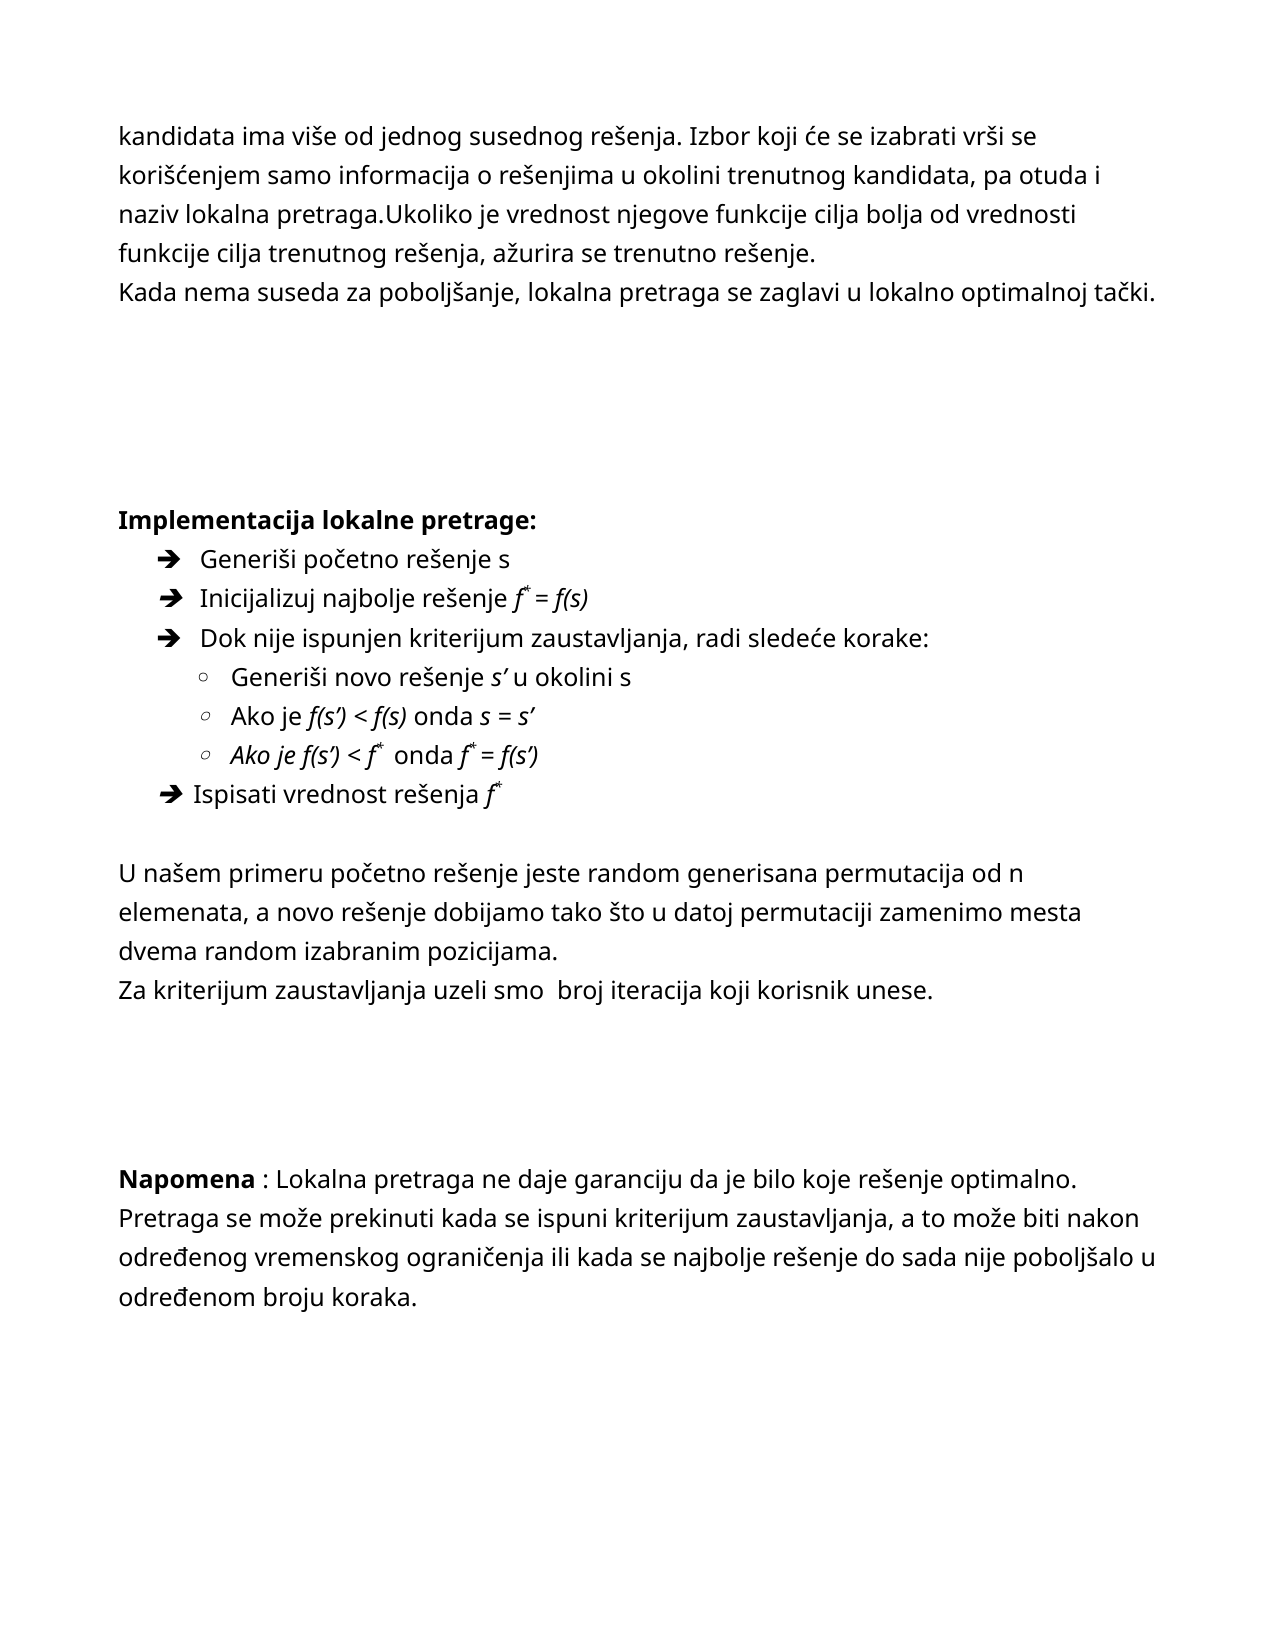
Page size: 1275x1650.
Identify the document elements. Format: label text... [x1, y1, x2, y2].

list Inicijalizuj najbolje rešenje f* = f(s) [156, 581, 1157, 615]
text Za kriterijum zaustavljanja uzeli smo broj iteracija koji korisnik unese. [118, 973, 1157, 1079]
list Dok nije ispunjen kriterijum zaustavljanja, radi sledeće korake: [156, 620, 1157, 654]
text Implementacija lokalne pretrage: [118, 503, 1157, 537]
text U našem primeru početno rešenje jeste random generisana permutacija od n elemenata, a novo rešenje dobijamo tako što u datoj permutaciji zamenimo mesta dvema random izabranim pozicijama. [118, 855, 1157, 968]
list Ako je f(s’) < f* onda f* = f(s’) [193, 738, 1157, 772]
list Ispisati vrednost rešenja f* [156, 777, 1157, 811]
text Napomena : Lokalna pretraga ne daje garanciju da je bilo koje rešenje optimalno. Pretraga se može prekinuti kada se ispuni kriterijum zaustavljanja, a to može biti nakon određenog vremenskog ograničenja ili kada se najbolje rešenje do sada nije poboljšalo u određenom broju koraka. [118, 1083, 1157, 1313]
list Ako je f(s’) < f(s) onda s = s’ [193, 699, 1157, 733]
list Generiši početno rešenje s [156, 542, 1157, 576]
text kandidata ima više od jednog susednog rešenja. Izbor koji će se izabrati vrši se korišćenjem samo informacija o rešenjima u okolini trenutnog kandidata, pa otuda i naziv lokalna pretraga.Ukoliko je vrednost njegove funkcije cilja bolja od vrednosti funkcije cilja trenutnog rešenja, ažurira se trenutno rešenje. Kada nema suseda za poboljšanje, lokalna pretraga se zaglavi u lokalno optimalnoj tački. [118, 118, 1157, 342]
list Generiši novo rešenje s’ u okolini s [193, 659, 1157, 693]
